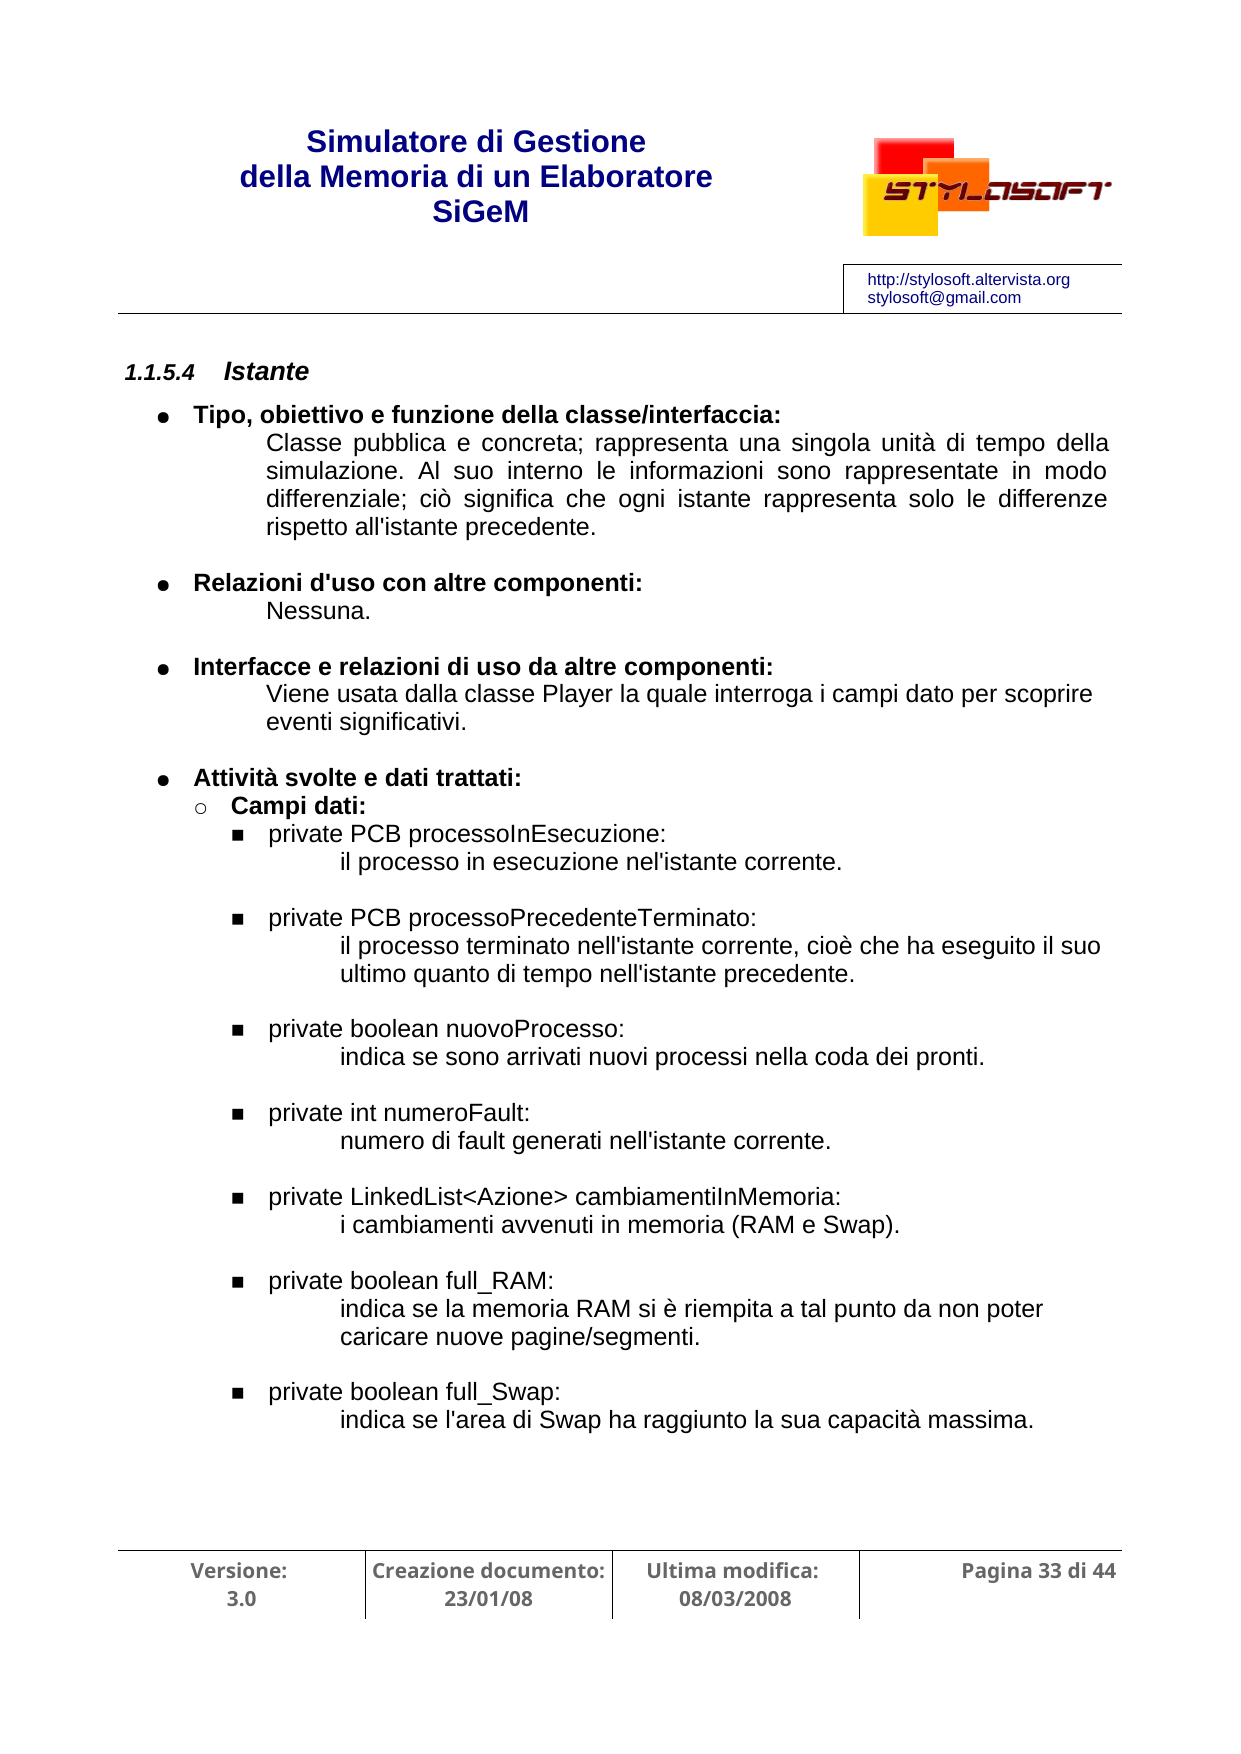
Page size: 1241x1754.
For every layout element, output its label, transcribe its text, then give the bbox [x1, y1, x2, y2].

list private boolean full_Swap: [231, 1378, 1122, 1406]
list private PCB processoInEsecuzione: [231, 820, 1122, 848]
list Relazioni d'uso con altre componenti: [156, 568, 1122, 596]
list private LinkedList<Azione> cambiamentiInMemoria: [231, 1183, 1122, 1211]
list Tipo, obiettivo e funzione della classe/interfaccia: [156, 401, 1122, 429]
text indica se sono arrivati nuovi processi nella coda dei pronti. [118, 1043, 1122, 1071]
list private int numeroFault: [231, 1099, 1122, 1127]
list private PCB processoPrecedenteTerminato: [231, 903, 1122, 931]
list Viene usata dalla classe Player la quale interroga i campi dato per scoprire eventi significativi. [156, 680, 1122, 736]
text il processo in esecuzione nel'istante corrente. [118, 848, 1122, 876]
list private boolean nuovoProcesso: [231, 1015, 1122, 1043]
text i cambiamenti avvenuti in memoria (RAM e Swap). [118, 1211, 1122, 1238]
text il processo terminato nell'istante corrente, cioè che ha eseguito il suo ultimo quanto di tempo nell'istante precedente. [118, 931, 1122, 987]
text indica se l'area di Swap ha raggiunto la sua capacità massima. [118, 1406, 1122, 1434]
text numero di fault generati nell'istante corrente. [118, 1127, 1122, 1155]
text indica se la memoria RAM si è riempita a tal punto da non poter caricare nuove pagine/segmenti. [118, 1294, 1122, 1350]
list private boolean full_RAM: [231, 1266, 1122, 1294]
list Interfacce e relazioni di uso da altre componenti: [156, 652, 1122, 680]
list Attività svolte e dati trattati: [156, 764, 1122, 792]
list Nessuna. [156, 596, 1122, 624]
list Campi dati: [193, 792, 1122, 820]
picture [848, 123, 1117, 247]
subtitle Istante [118, 357, 1122, 386]
list Classe pubblica e concreta; rappresenta una singola unità di tempo della simulazione. Al suo interno le informazioni sono rappresentate in modo differenziale; ciò significa che ogni istante rappresenta solo le differenze rispetto all'istante precedente. [156, 429, 1122, 541]
